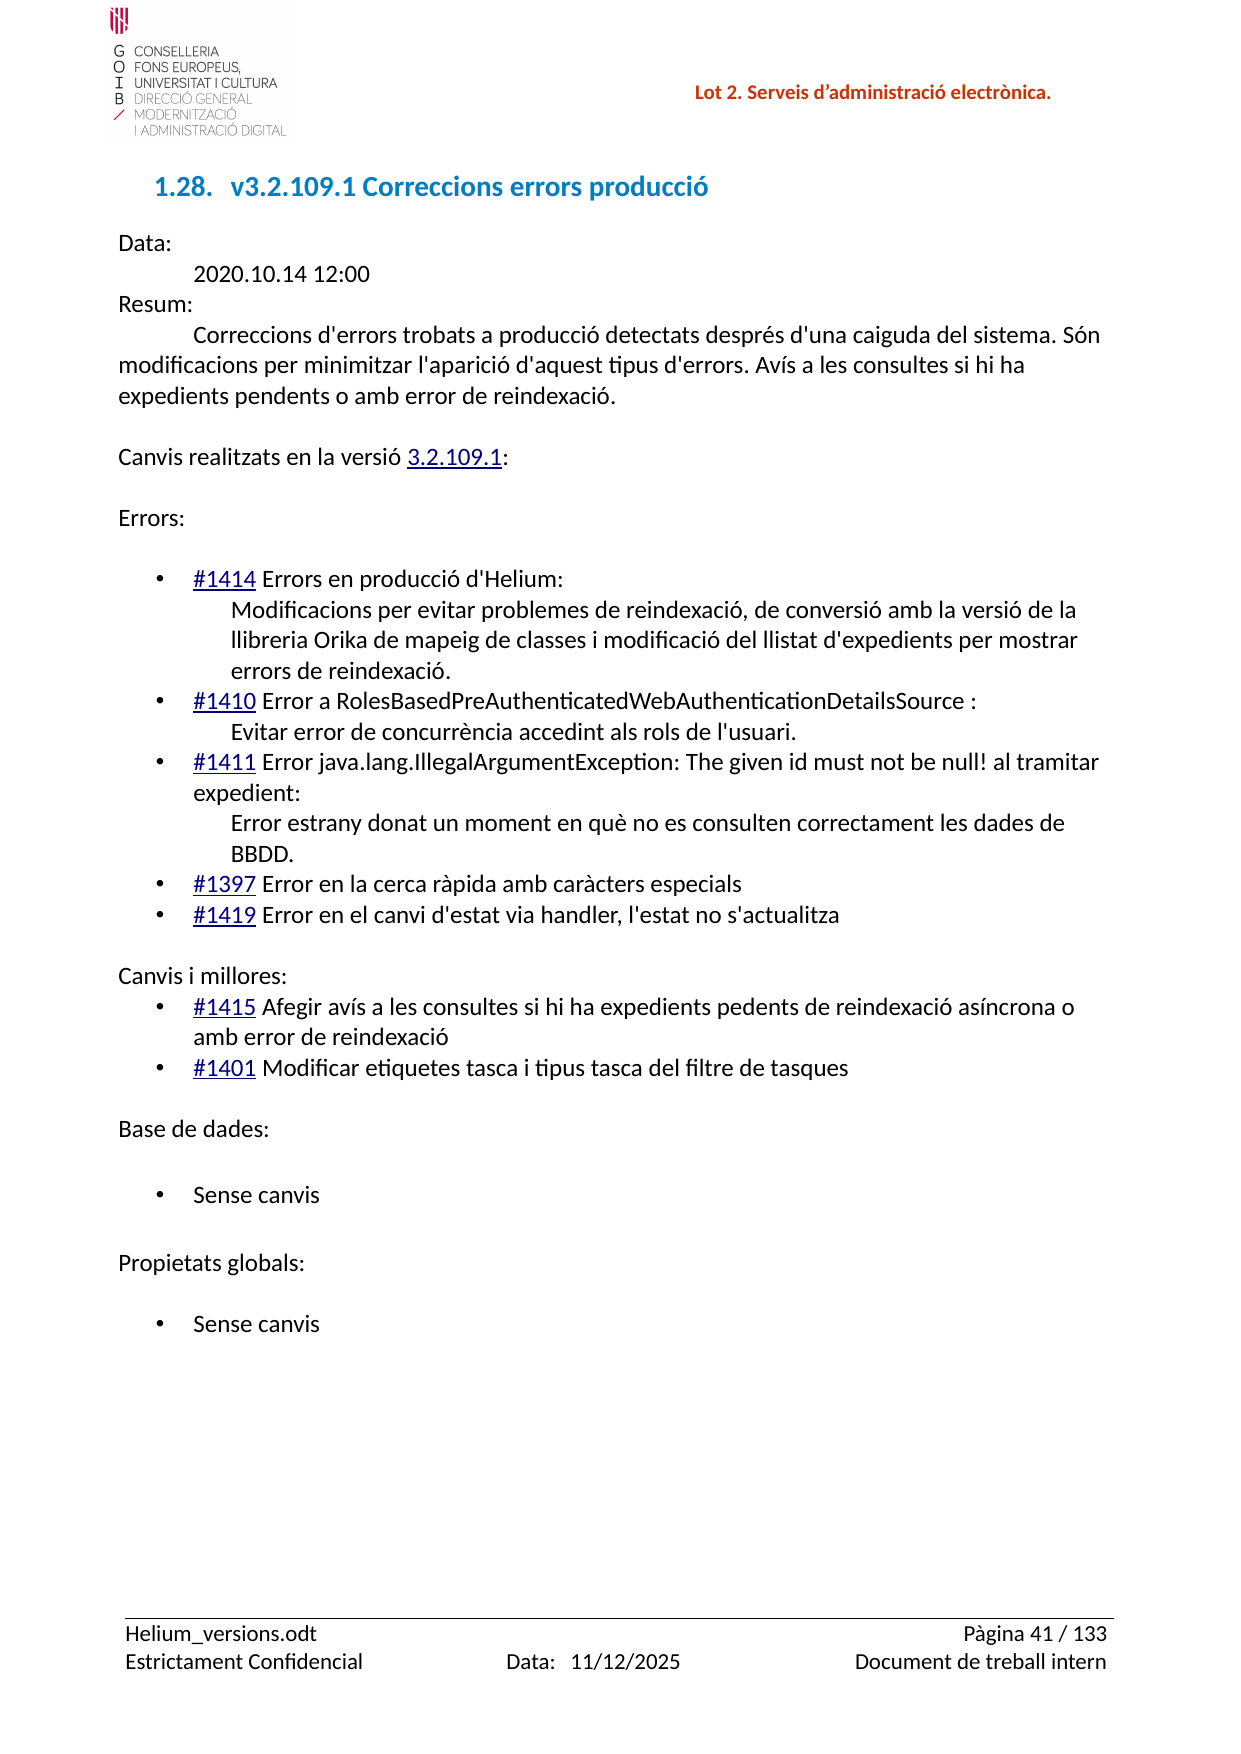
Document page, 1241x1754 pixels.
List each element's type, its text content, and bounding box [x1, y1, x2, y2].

list Evitar error de concurrència accedint als rols de l'usuari. [193, 716, 1122, 746]
list #1419 Error en el canvi d'estat via handler, l'estat no s'actualitza [156, 899, 1122, 929]
text Propietats globals: [118, 1247, 1122, 1277]
list #1401 Modificar etiquetes tasca i tipus tasca del filtre de tasques [156, 1052, 1122, 1082]
text Errors: [118, 502, 1122, 533]
subtitle v3.2.109.1 Correccions errors producció [153, 168, 1122, 204]
text Correccions d'errors trobats a producció detectats després d'una caiguda del sistema. Són modificacions per minimitzar l'aparició d'aquest tipus d'errors. Avís a les consultes si hi ha expedients pendents o amb error de reindexació. [118, 319, 1122, 411]
list Sense canvis [156, 1308, 1122, 1338]
list Modificacions per evitar problemes de reindexació, de conversió amb la versió de la llibreria Orika de mapeig de classes i modificació del llistat d'expedients per mostrar errors de reindexació. [193, 594, 1122, 685]
list #1410 Error a RolesBasedPreAuthenticatedWebAuthenticationDetailsSource : [156, 685, 1122, 716]
text Canvis i millores: [118, 960, 1122, 991]
text Resum: [118, 289, 1122, 319]
list #1414 Errors en producció d'Helium: [156, 563, 1122, 594]
picture [100, 0, 297, 144]
text Canvis realitzats en la versió 3.2.109.1: [118, 441, 1122, 472]
list Error estrany donat un moment en què no es consulten correctament les dades de BBDD. [193, 807, 1122, 868]
list #1411 Error java.lang.IllegalArgumentException: The given id must not be null! al tramitar expedient: [156, 746, 1122, 807]
text Data: [118, 228, 1122, 258]
list Sense canvis [156, 1180, 1122, 1210]
text Base de dades: [118, 1113, 1122, 1143]
text 2020.10.14 12:00 [118, 258, 1122, 289]
list #1397 Error en la cerca ràpida amb caràcters especials [156, 868, 1122, 899]
list #1415 Afegir avís a les consultes si hi ha expedients pedents de reindexació asíncrona o amb error de reindexació [156, 991, 1122, 1052]
